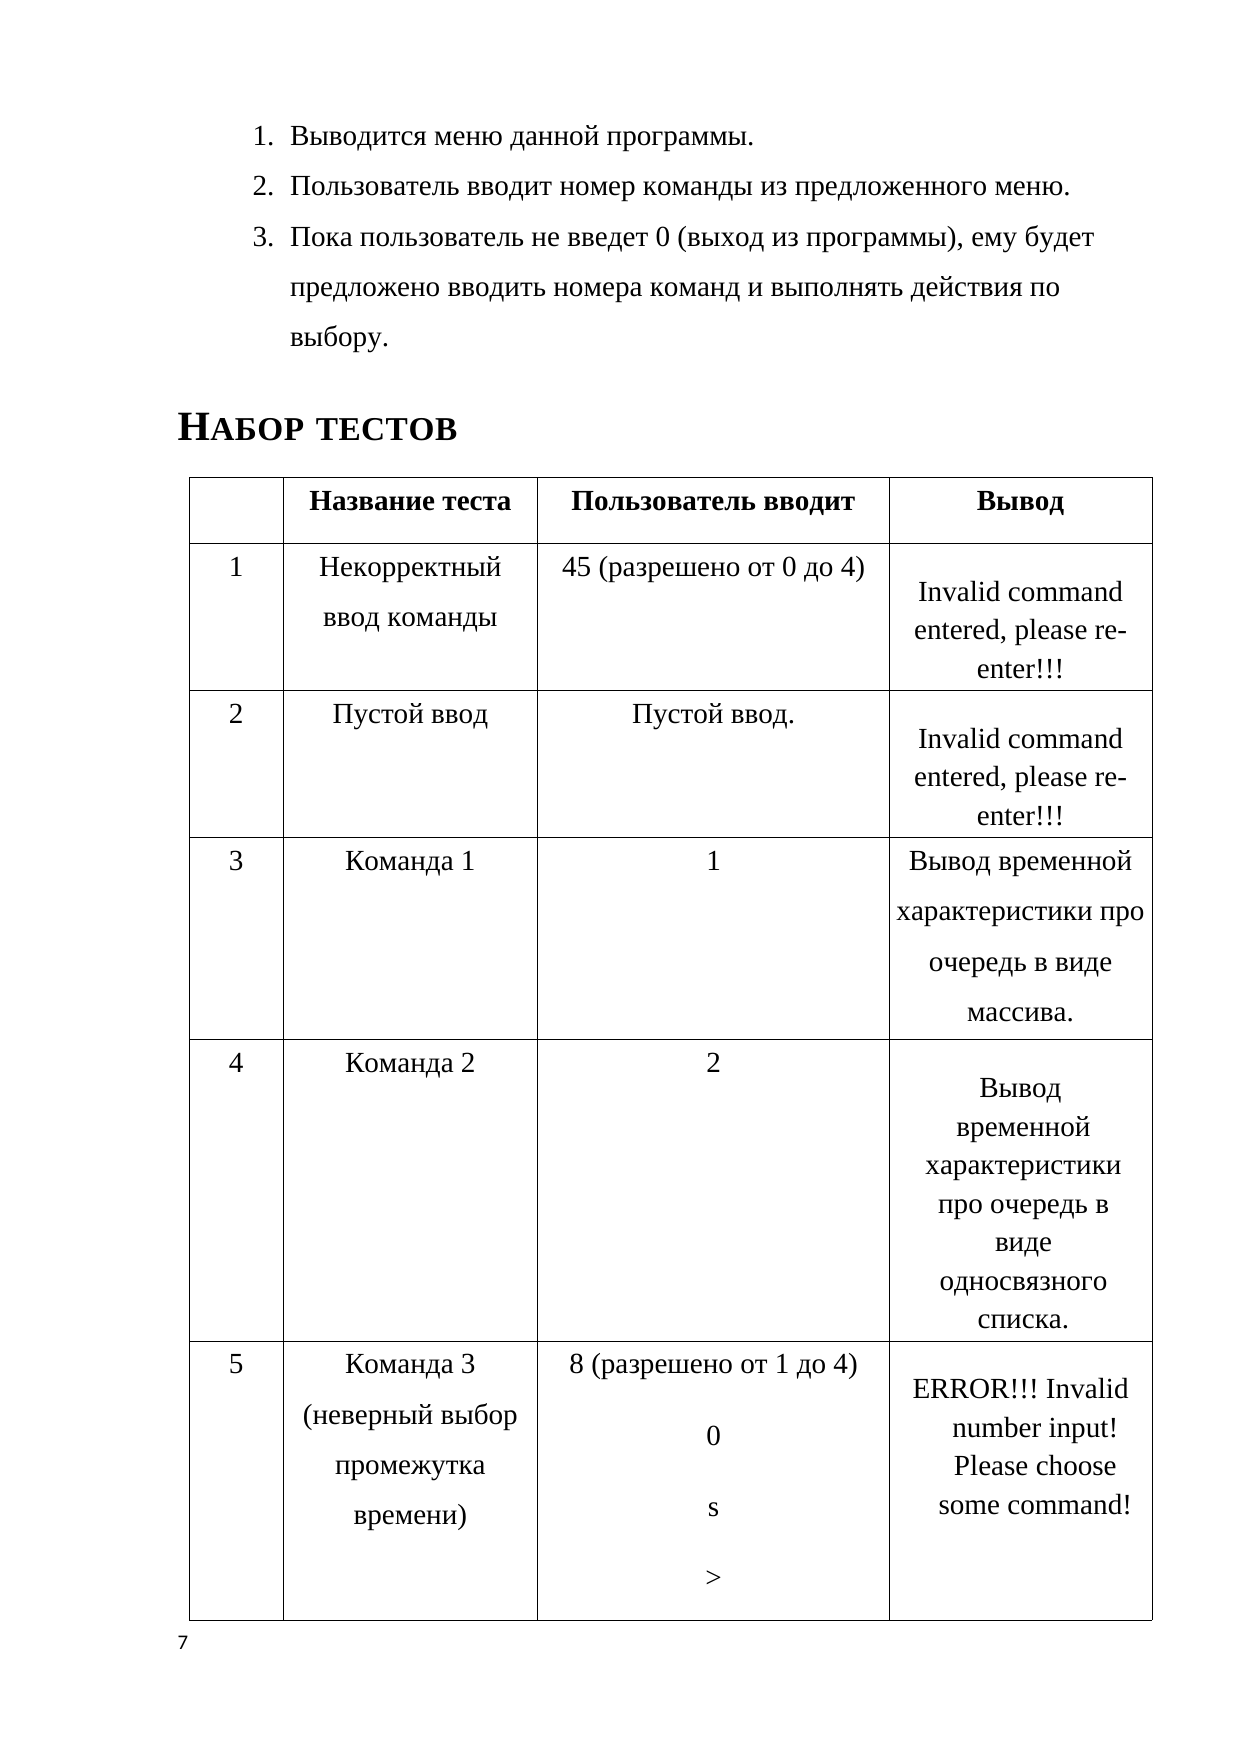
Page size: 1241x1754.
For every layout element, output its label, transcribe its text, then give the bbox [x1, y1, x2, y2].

table_cell Команда 2 [284, 1040, 537, 1341]
table_cell Invalid command entered, please re-enter!!! [890, 691, 1152, 837]
table_cell 4 [190, 1040, 283, 1341]
table_cell Invalid command entered, please re-enter!!! [890, 544, 1152, 690]
list Выводится меню данной программы. [252, 118, 1152, 152]
table_cell 8 (разрешено от 1 до 4) 0 s > [538, 1342, 889, 1620]
subtitle Набор тестов [177, 401, 1152, 449]
table_cell Вывод временной характеристики про очередь в виде односвязного списка. [890, 1040, 1152, 1341]
list Пользователь вводит номер команды из предложенного меню. [252, 168, 1152, 202]
table_header Вывод [890, 478, 1152, 543]
table_cell 2 [190, 691, 283, 837]
list Пока пользователь не введет 0 (выход из программы), ему будет предложено вводить номера команд и выполнять действия по выбору. [252, 219, 1152, 353]
table_cell 45 (разрешено от 0 до 4) [538, 544, 889, 690]
table_cell Пустой ввод [284, 691, 537, 837]
table_cell 3 [190, 838, 283, 1039]
table_header Пользователь вводит [538, 478, 889, 543]
table_cell 2 [538, 1040, 889, 1341]
table_header Название теста [284, 478, 537, 543]
table_cell 1 [190, 544, 283, 690]
table_cell 5 [190, 1342, 283, 1620]
table_cell Некорректный ввод команды [284, 544, 537, 690]
table_cell Пустой ввод. [538, 691, 889, 837]
table_cell Вывод временной характеристики про очередь в виде массива. [890, 838, 1152, 1039]
table_header [190, 478, 283, 543]
table_cell 1 [538, 838, 889, 1039]
table_cell Команда 1 [284, 838, 537, 1039]
table_cell ERROR!!! Invalid number input! Please choose some command! [890, 1342, 1152, 1620]
table_cell Команда 3 (неверный выбор промежутка времени) [284, 1342, 537, 1620]
